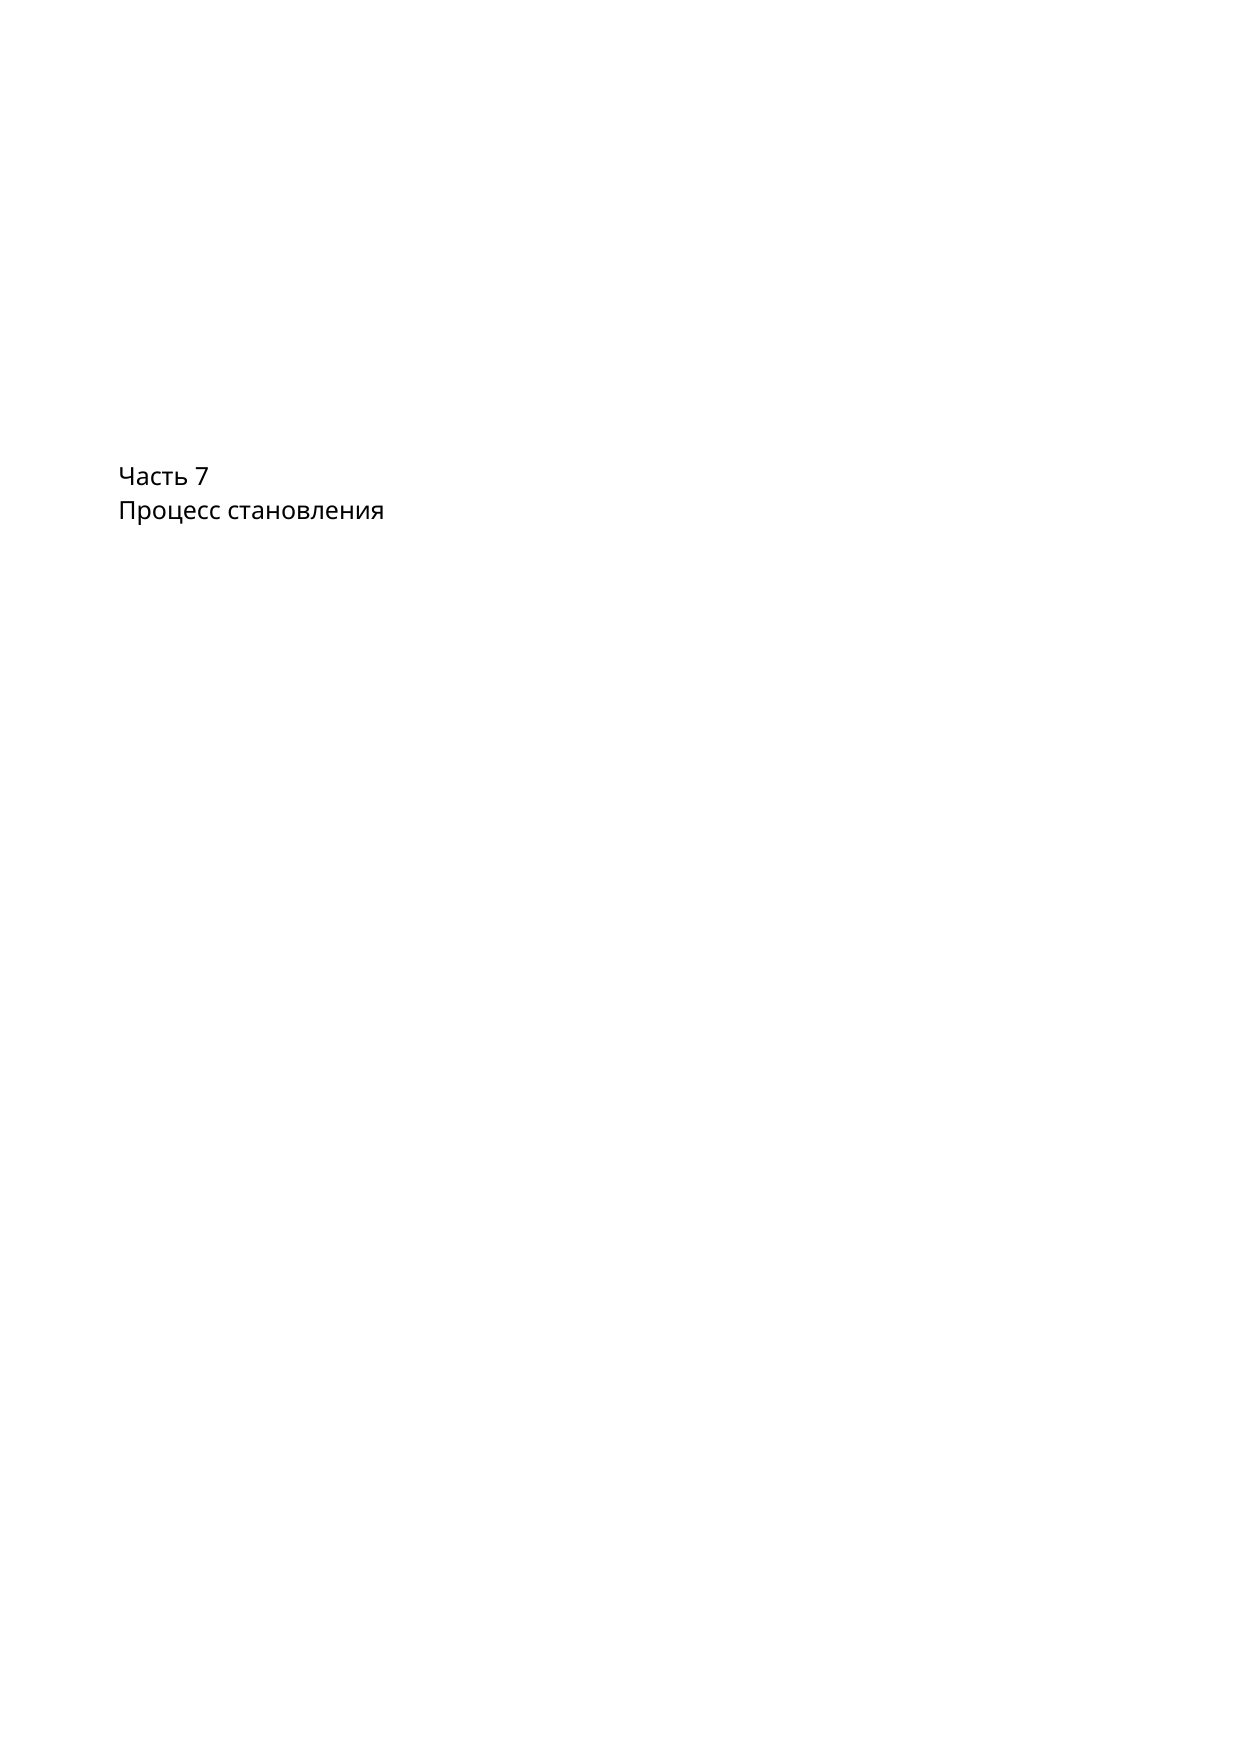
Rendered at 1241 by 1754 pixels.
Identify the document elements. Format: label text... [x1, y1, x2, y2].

text Процесс становления [118, 493, 1122, 527]
text Часть 7 [118, 459, 1122, 493]
